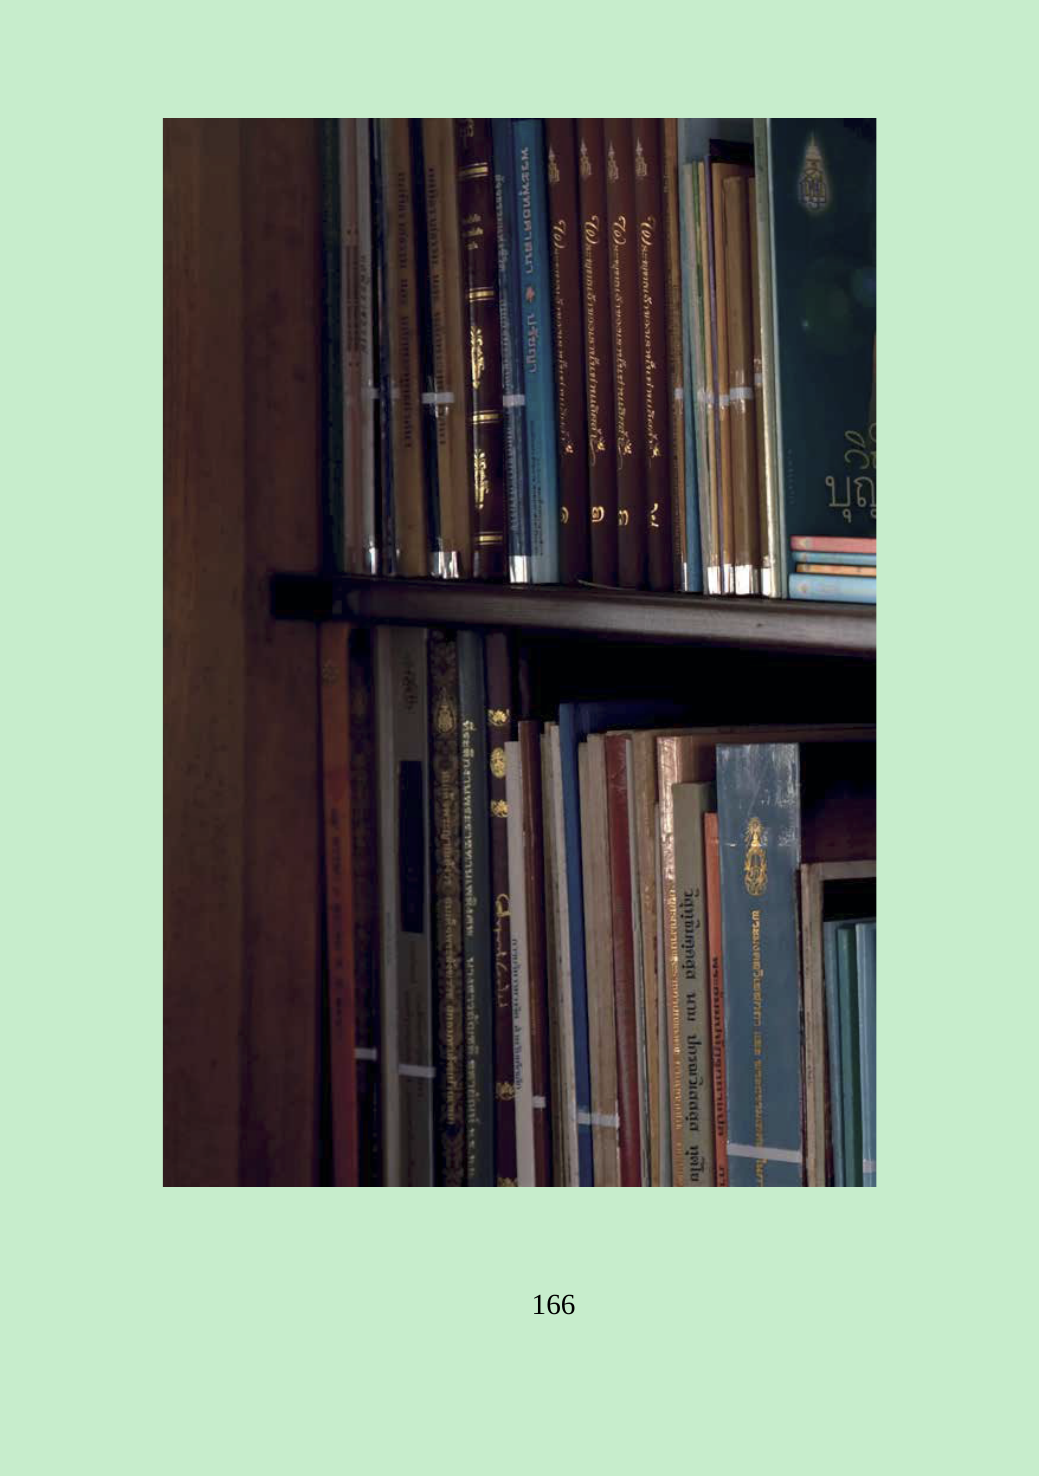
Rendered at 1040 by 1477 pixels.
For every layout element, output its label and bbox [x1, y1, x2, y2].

picture [162, 118, 877, 1187]
